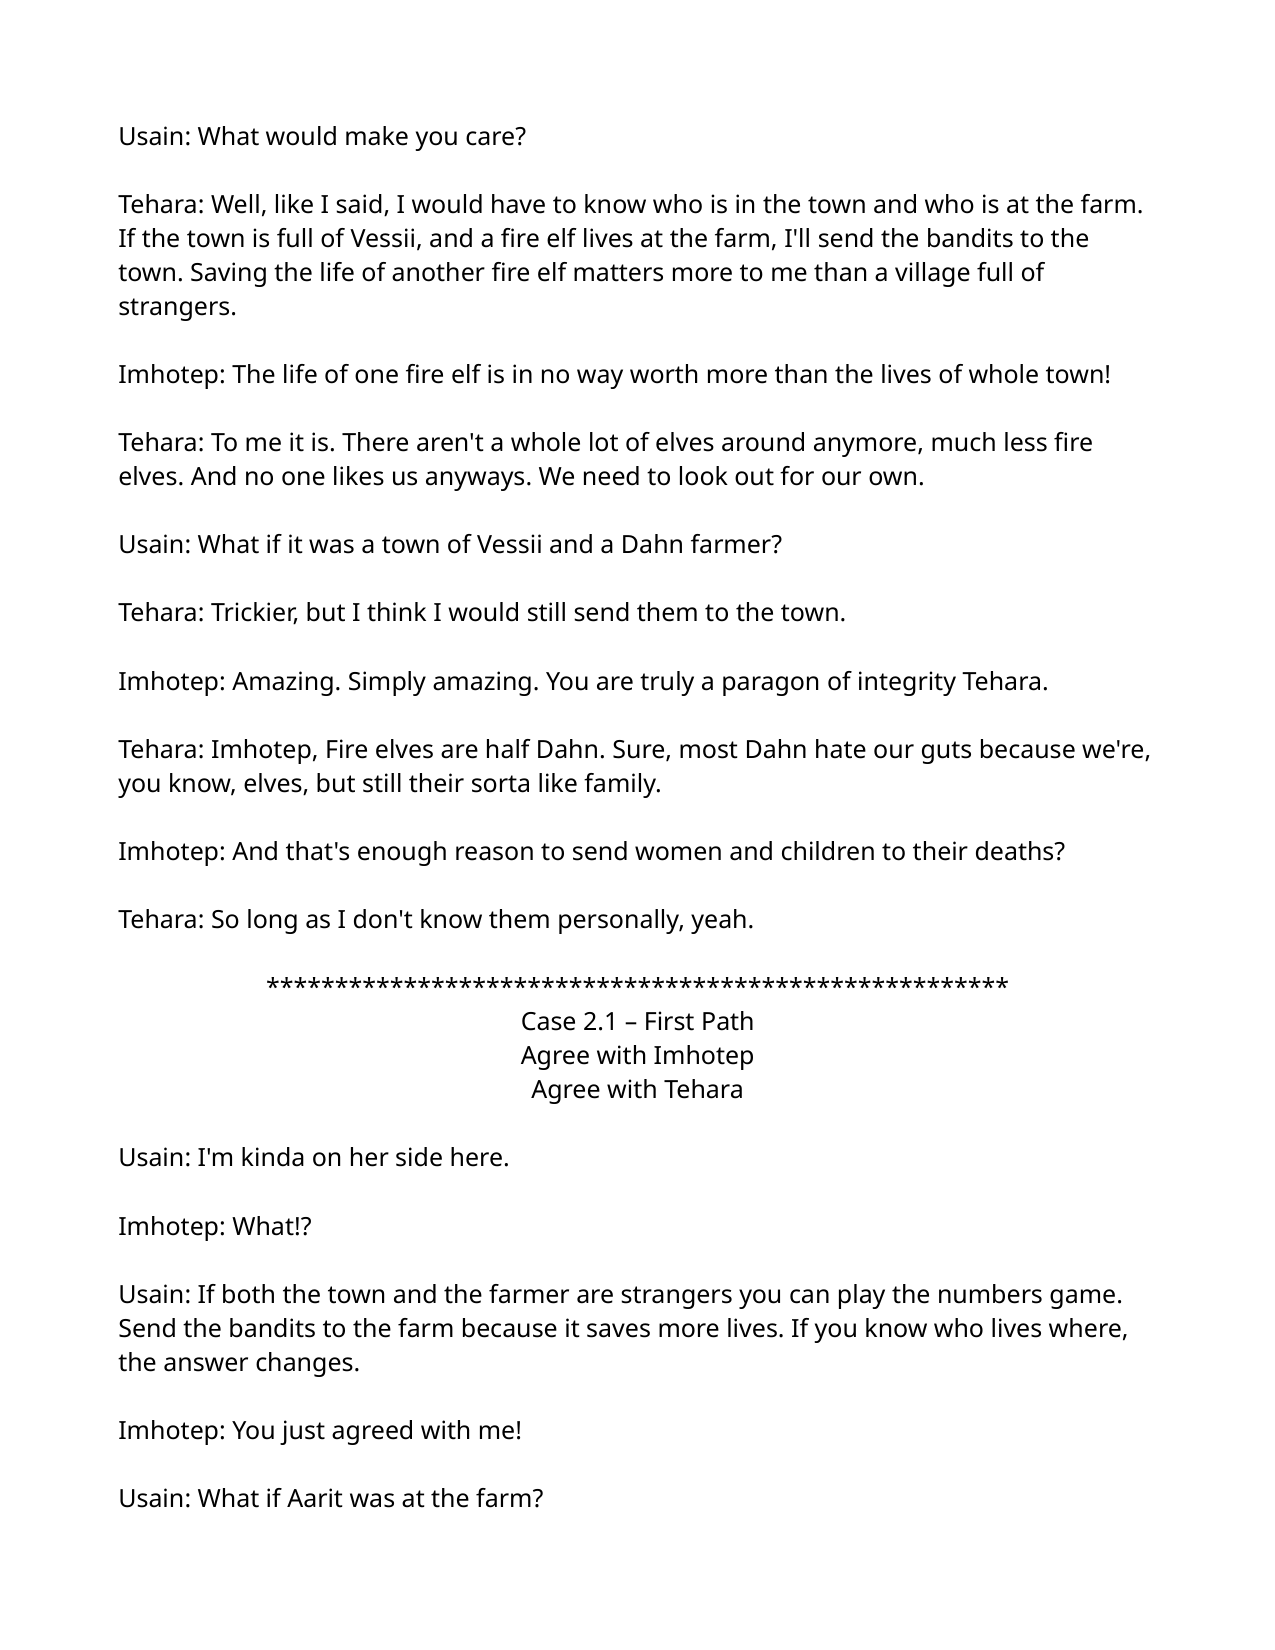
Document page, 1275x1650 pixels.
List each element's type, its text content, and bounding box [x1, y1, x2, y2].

text Agree with Imhotep [118, 1038, 1157, 1072]
text ****************************************************** [118, 970, 1157, 1004]
text Imhotep: The life of one fire elf is in no way worth more than the lives of whole town! [118, 357, 1157, 391]
text Tehara: Well, like I said, I would have to know who is in the town and who is at the farm. If the town is full of Vessii, and a fire elf lives at the farm, I'll send the bandits to the town. Saving the life of another fire elf matters more to me than a village full of strangers. [118, 186, 1157, 322]
text Tehara: Imhotep, Fire elves are half Dahn. Sure, most Dahn hate our guts because we're, you know, elves, but still their sorta like family. [118, 731, 1157, 799]
text Usain: If both the town and the farmer are strangers you can play the numbers game. Send the bandits to the farm because it saves more lives. If you know who lives where, the answer changes. [118, 1276, 1157, 1378]
text Imhotep: Amazing. Simply amazing. You are truly a paragon of integrity Tehara. [118, 663, 1157, 697]
text Case 2.1 – First Path [118, 1004, 1157, 1038]
text Usain: What if Aarit was at the farm? [118, 1481, 1157, 1515]
text Tehara: To me it is. There aren't a whole lot of elves around anymore, much less fire elves. And no one likes us anyways. We need to look out for our own. [118, 425, 1157, 493]
text Usain: What if it was a town of Vessii and a Dahn farmer? [118, 527, 1157, 561]
text Usain: I'm kinda on her side here. [118, 1140, 1157, 1174]
text Imhotep: What!? [118, 1208, 1157, 1242]
text Usain: What would make you care? [118, 118, 1157, 152]
text Agree with Tehara [118, 1072, 1157, 1106]
text Tehara: Trickier, but I think I would still send them to the town. [118, 595, 1157, 629]
text Tehara: So long as I don't know them personally, yeah. [118, 902, 1157, 936]
text Imhotep: And that's enough reason to send women and children to their deaths? [118, 833, 1157, 867]
text Imhotep: You just agreed with me! [118, 1412, 1157, 1447]
